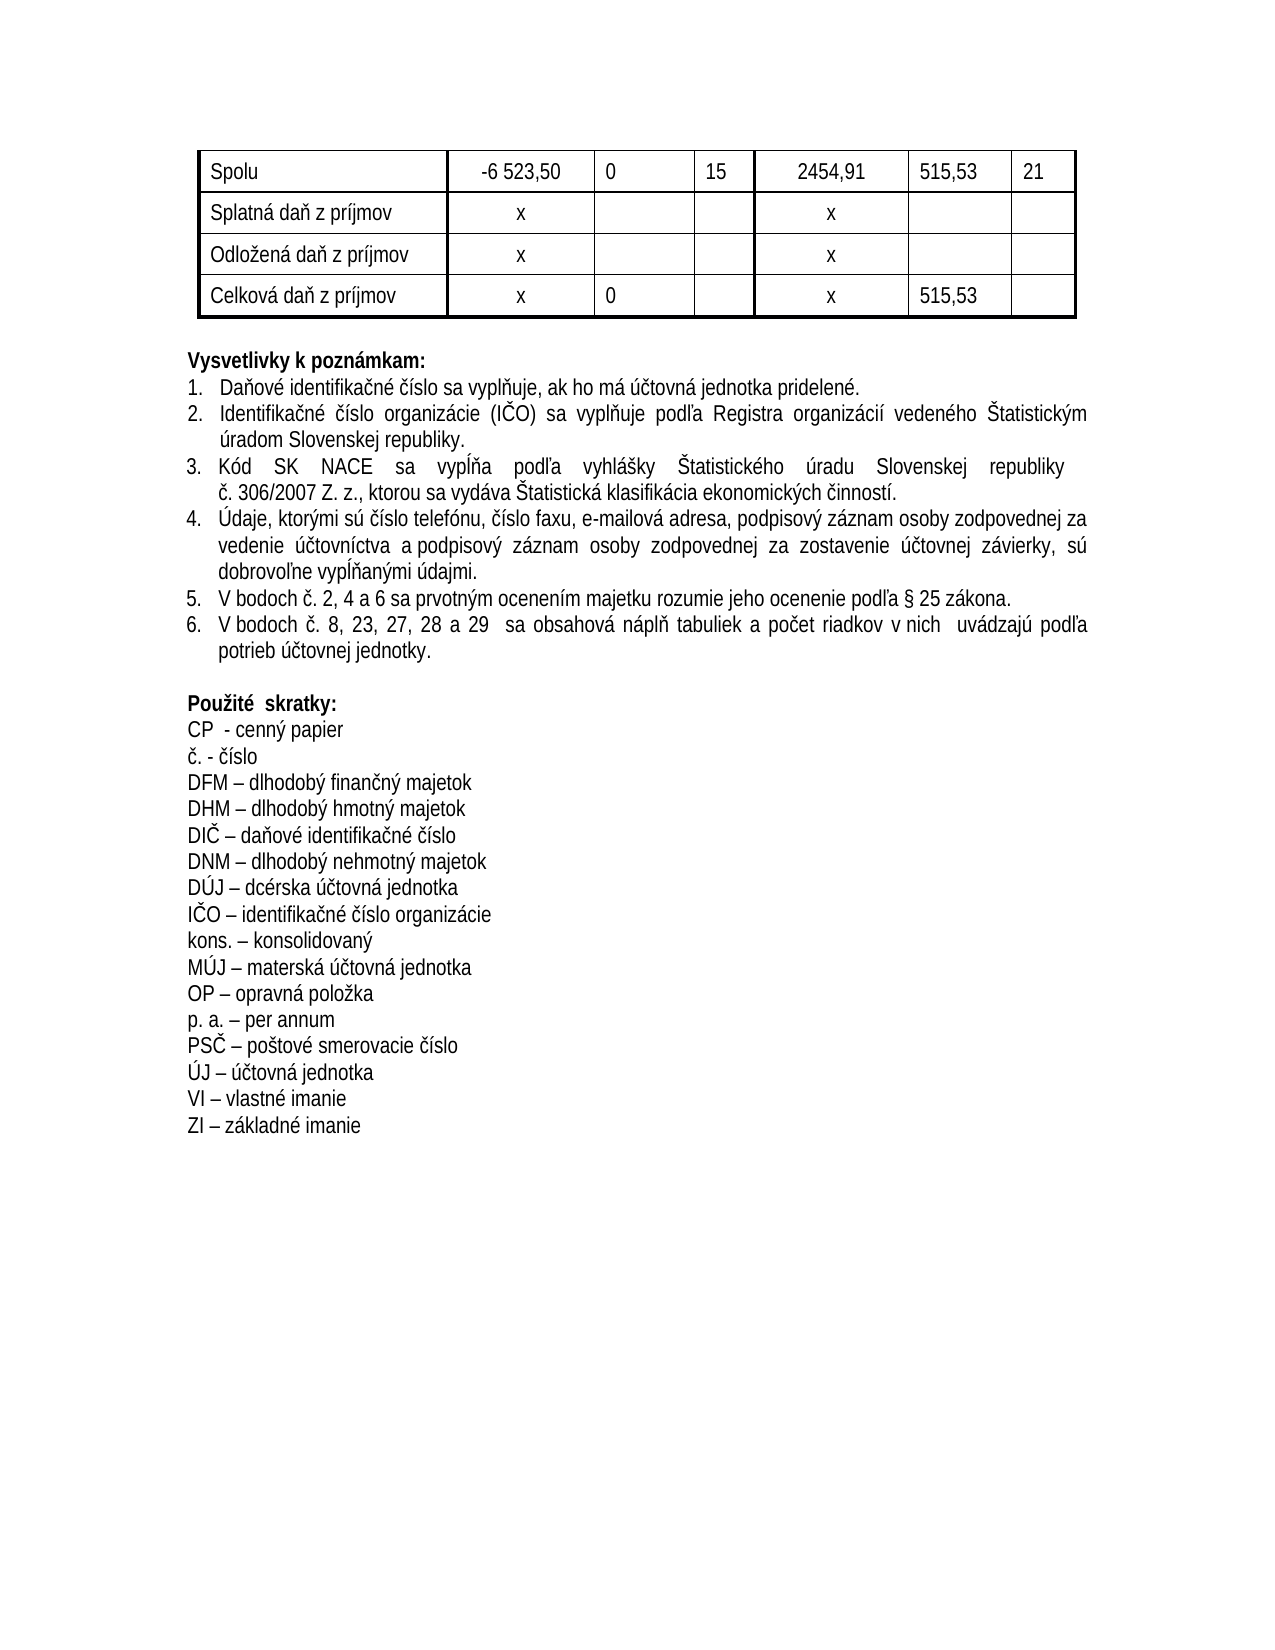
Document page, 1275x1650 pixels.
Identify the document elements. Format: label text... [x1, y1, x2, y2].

text OP – opravná položka [187, 980, 1087, 1006]
text CP - cenný papier [187, 716, 1087, 743]
text 5. V bodoch č. 2, 4 a 6 sa prvotným ocenením majetku rozumie jeho ocenenie podľa § 25 zákona. [186, 584, 1087, 611]
table_cell [1012, 193, 1074, 233]
table_cell [909, 234, 1011, 274]
table_cell [695, 234, 753, 274]
text 3. Kód SK NACE sa vypĺňa podľa vyhlášky Štatistického úradu Slovenskej republiky č. 306/2007 Z. z., ktorou sa vydáva Štatistická klasifikácia ekonomických činností. [186, 453, 1087, 505]
text DFM – dlhodobý finančný majetok [187, 769, 1087, 795]
text 1. Daňové identifikačné číslo sa vyplňuje, ak ho má účtovná jednotka pridelené. [187, 374, 1087, 400]
table_cell 515,53 [909, 151, 1011, 191]
table_cell x [449, 275, 594, 315]
table_cell 21 [1012, 151, 1074, 191]
table_cell Celková daň z príjmov [201, 275, 446, 315]
table_cell [1012, 275, 1074, 315]
text ZI – základné imanie [187, 1112, 1087, 1138]
text DHM – dlhodobý hmotný majetok [187, 795, 1087, 822]
text Vysvetlivky k poznámkam: [187, 347, 1087, 374]
table_cell [1012, 234, 1074, 274]
text kons. – konsolidovaný [187, 927, 1087, 953]
text DNM – dlhodobý nehmotný majetok [187, 848, 1087, 874]
text 6. V bodoch č. 8, 23, 27, 28 a 29 sa obsahová náplň tabuliek a počet riadkov v nich uvádzajú podľa potrieb účtovnej jednotky. [186, 611, 1087, 663]
table_cell [909, 193, 1011, 233]
table_cell [595, 193, 694, 233]
text VI – vlastné imanie [187, 1085, 1087, 1112]
table_cell 515,53 [909, 275, 1011, 315]
text 4. Údaje, ktorými sú číslo telefónu, číslo faxu, e-mailová adresa, podpisový záznam osoby zodpovednej za vedenie účtovníctva a podpisový záznam osoby zodpovednej za zostavenie účtovnej závierky, sú dobrovoľne vypĺňanými údajmi. [186, 505, 1087, 584]
table_cell x [449, 234, 594, 274]
table_cell Odložená daň z príjmov [201, 234, 446, 274]
text p. a. – per annum [187, 1006, 1087, 1032]
table_cell 2454,91 [756, 151, 908, 191]
table_cell 0 [595, 151, 694, 191]
table_cell x [756, 275, 908, 315]
table_cell -6 523,50 [449, 151, 594, 191]
text Použité skratky: [187, 690, 1087, 716]
table_cell Splatná daň z príjmov [201, 193, 446, 233]
text PSČ – poštové smerovacie číslo [187, 1032, 1087, 1059]
table_cell 15 [695, 151, 753, 191]
text IČO – identifikačné číslo organizácie [187, 901, 1087, 927]
table_cell [695, 275, 753, 315]
text DÚJ – dcérska účtovná jednotka [187, 874, 1087, 901]
table_cell x [756, 234, 908, 274]
table_cell Spolu [201, 151, 446, 191]
table_cell x [449, 193, 594, 233]
table_cell 0 [595, 275, 694, 315]
table_cell [695, 193, 753, 233]
text DIČ – daňové identifikačné číslo [187, 822, 1087, 848]
table_cell x [756, 193, 908, 233]
text 2. Identifikačné číslo organizácie (IČO) sa vyplňuje podľa Registra organizácií vedeného Štatistickým úradom Slovenskej republiky. [187, 400, 1087, 453]
text č. - číslo [187, 743, 1087, 769]
text MÚJ – materská účtovná jednotka [187, 953, 1087, 980]
text ÚJ – účtovná jednotka [187, 1059, 1087, 1085]
table_cell [595, 234, 694, 274]
